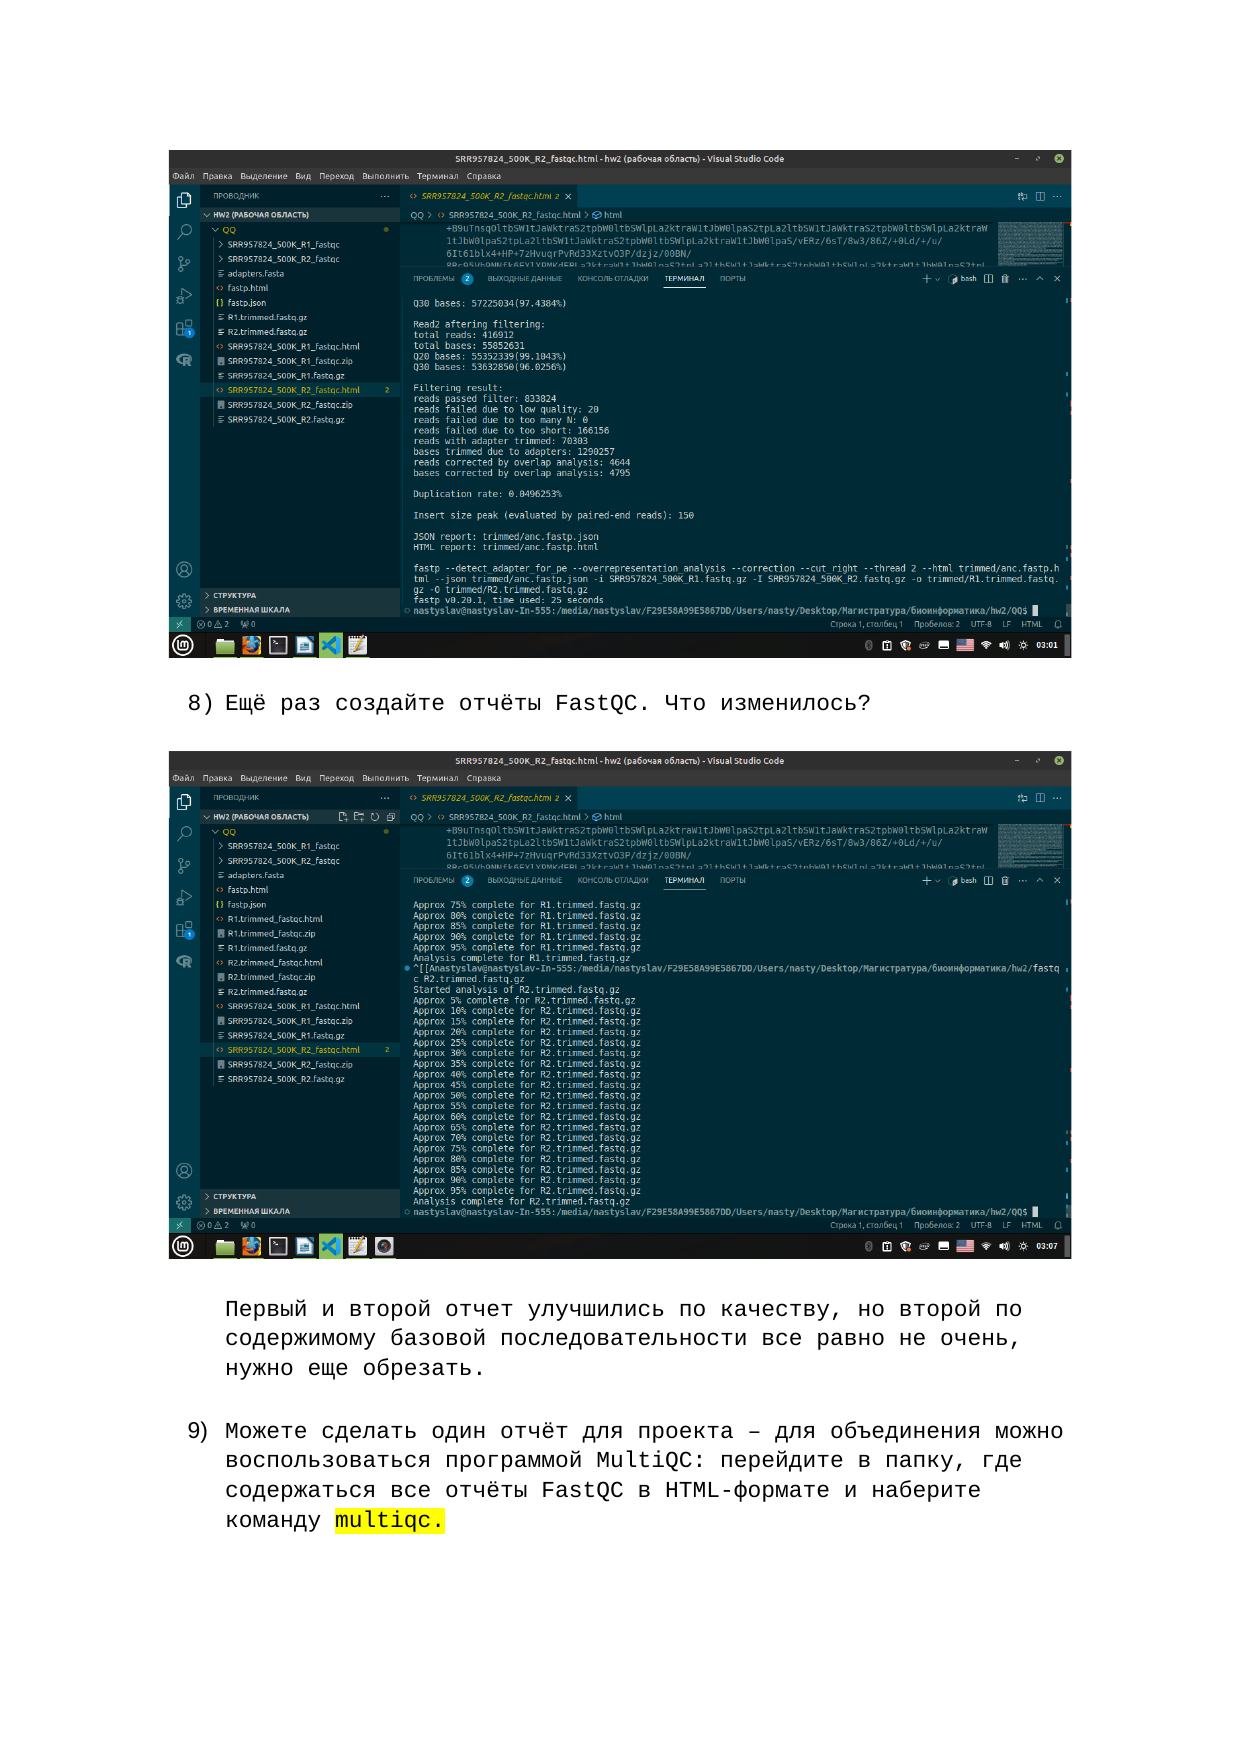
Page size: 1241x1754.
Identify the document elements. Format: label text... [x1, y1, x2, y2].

list Ещё раз создайте отчёты FastQC. Что изменилось? [187, 692, 1090, 717]
picture [183, 329, 194, 337]
picture [498, 223, 640, 231]
picture [487, 967, 497, 971]
picture [1002, 275, 1008, 282]
picture [573, 1062, 584, 1066]
picture [231, 388, 242, 392]
picture [999, 223, 1063, 266]
picture [168, 150, 1072, 381]
picture [573, 1041, 584, 1045]
picture [183, 356, 191, 365]
picture [912, 607, 923, 613]
picture [187, 193, 191, 203]
picture [718, 608, 727, 613]
picture [862, 966, 876, 971]
picture [177, 956, 191, 967]
picture [462, 450, 473, 454]
picture [573, 1189, 584, 1193]
picture [466, 609, 476, 613]
picture [168, 1058, 1072, 1259]
picture [462, 588, 473, 592]
picture [947, 609, 963, 615]
picture [583, 967, 594, 971]
picture [168, 398, 1072, 658]
picture [573, 1136, 584, 1140]
picture [183, 928, 194, 939]
picture [573, 1115, 584, 1119]
picture [499, 535, 510, 539]
picture [177, 354, 187, 362]
picture [947, 1211, 960, 1216]
picture [934, 967, 944, 971]
picture [673, 878, 690, 882]
picture [573, 935, 584, 939]
list Первый и второй отчет улучшились по качеству, но второй по содержимому базовой последовательности все равно не очень, нужно еще обрезать. [187, 1297, 1090, 1382]
picture [573, 914, 584, 918]
picture [425, 194, 444, 198]
picture [552, 988, 563, 992]
picture [822, 966, 831, 971]
picture [573, 1009, 584, 1013]
picture [955, 965, 965, 973]
picture [573, 1168, 584, 1172]
picture [520, 588, 531, 592]
picture [974, 967, 984, 971]
picture [999, 825, 1063, 868]
picture [562, 609, 573, 613]
picture [643, 223, 992, 229]
picture [934, 609, 944, 613]
list Можете сделать один отчёт для проекта – для объединения можно воспользоваться программой MultiQC: перейдите в папку, где содержаться все отчёты FastQC в HTML-формате и наберите команду multiqc. [187, 1417, 1090, 1534]
picture [498, 825, 640, 833]
picture [643, 825, 992, 831]
picture [168, 751, 1072, 1041]
picture [975, 567, 986, 571]
